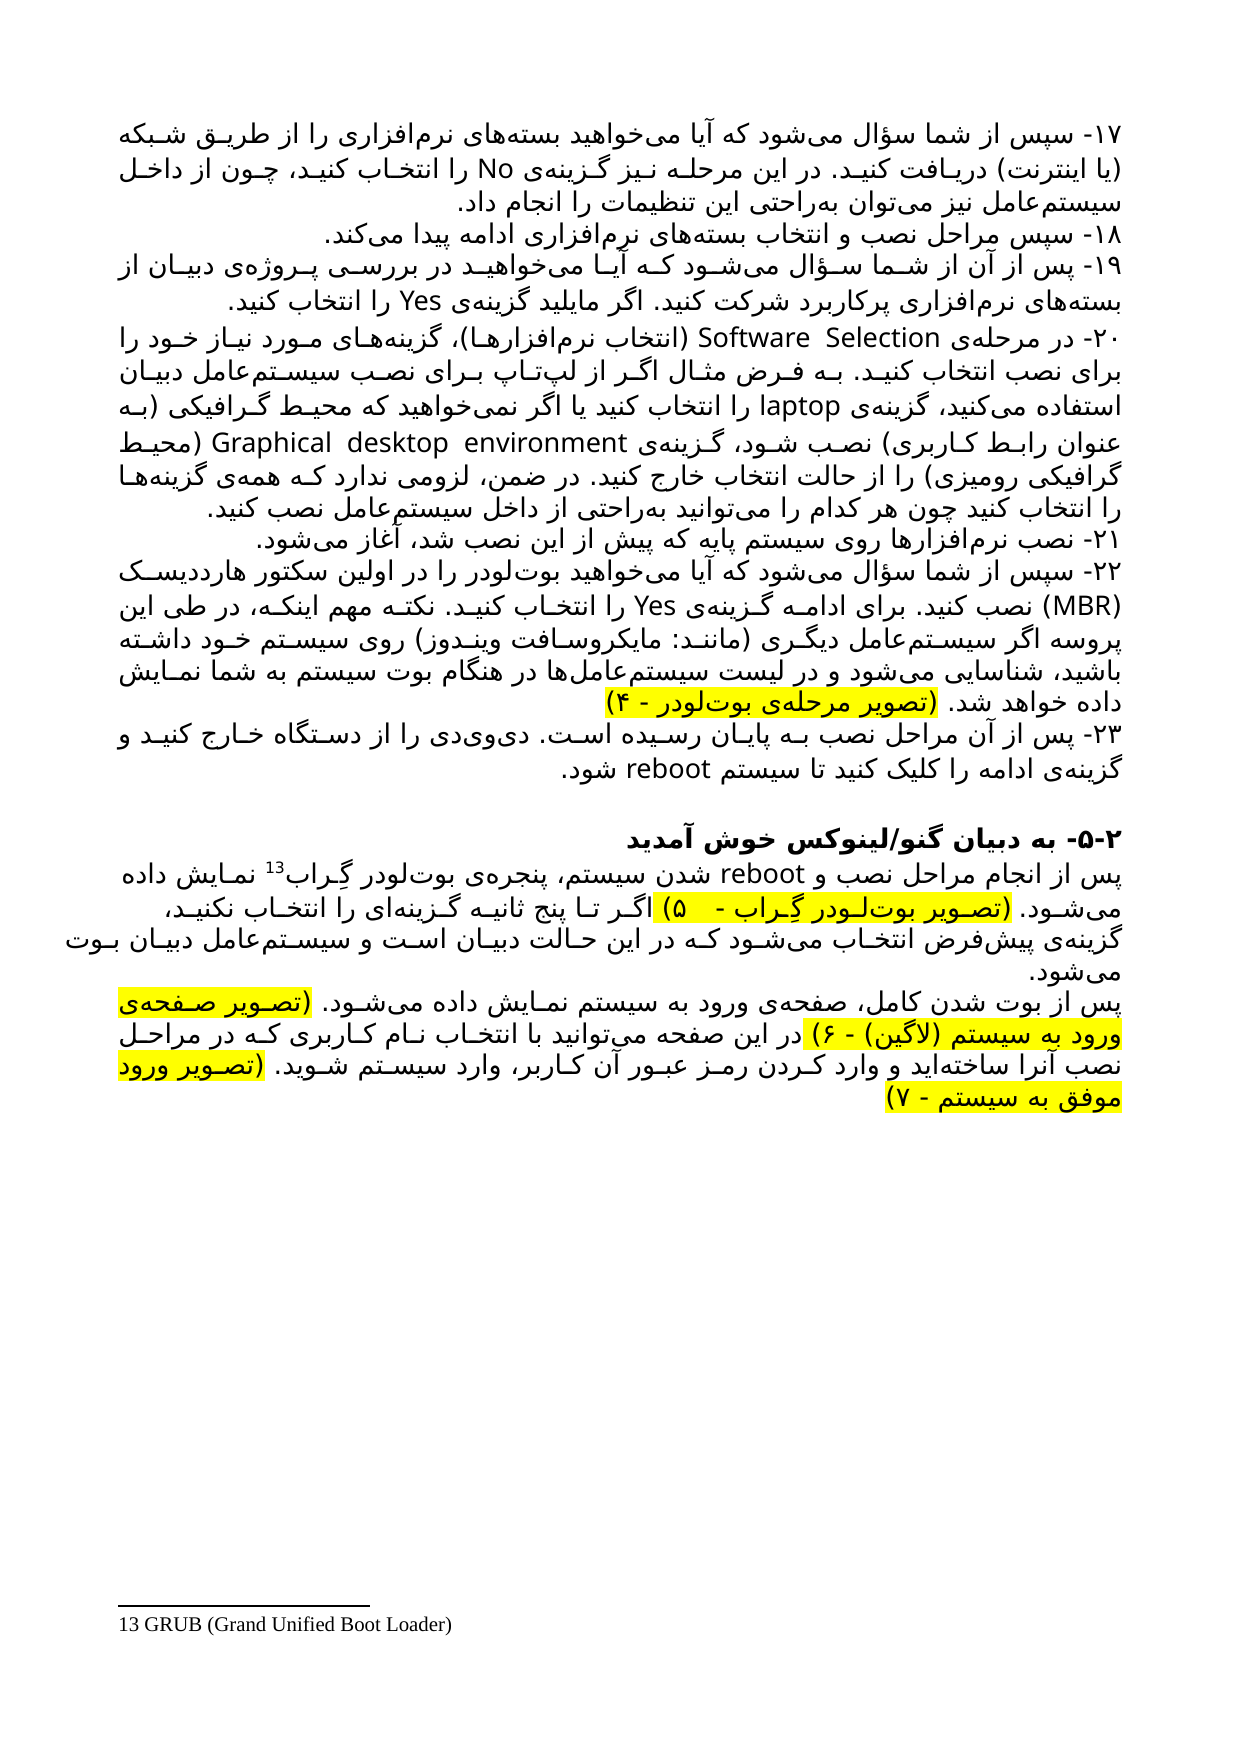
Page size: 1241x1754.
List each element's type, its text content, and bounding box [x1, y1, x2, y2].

text ۲۳- پس از آن مراحل نصب به پایان رسیده است. دی‌وی‌دی را از دستگاه خارج کنید و گزینه‌ی ادامه را کلیک کنید تا سیستم reboot شود. [118, 718, 1122, 787]
text پس از بوت شدن کامل، صفحه‌ی ورود به سیستم نمایش داده می‌شود. (تصویر صفحه‌ی ورود به سیستم (لاگین) - ۶) در این صفحه می‌توانید با انتخاب نام کاربری که در مراحل نصب آنرا ساخته‌اید و وارد کردن رمز عبور آن کاربر، وارد سیستم شوید. (تصویر ورود موفق به سیستم - ۷) [118, 987, 1122, 1113]
text ۱۹- پس از آن از شما سؤال می‌شود که آیا می‌خواهید در بررسی پروژه‌ی دبیان از بسته‌های نرم‌افزاری پرکاربرد شرکت کنید. اگر مایلید گزینه‌ی Yes را انتخاب کنید. [118, 250, 1122, 318]
text ۵-۲- به دبیان گنو/لینوکس خوش آمدید [118, 823, 1122, 855]
text پس از انجام مراحل نصب و reboot شدن سیستم، پنجره‌ی بوت‌لودر گِراب نمایش داده می‌شود. (تصویر بوت‌لودر گِراب - ۵) اگر تا پنج ثانیه گزینه‌ای را انتخاب نکنید، گزینه‌ی پیش‌فرض انتخاب می‌شود که در این حالت دبیان است و سیستم‌عامل دبیان بوت می‌شود. [118, 855, 1122, 987]
text ۱۸- سپس مراحل نصب و انتخاب بسته‌های نرم‌افزاری ادامه پیدا می‌کند. [118, 218, 1122, 250]
text ۱۷- سپس از شما سؤال می‌شود که آیا می‌خواهید بسته‌های نرم‌افزاری را از طریق شبکه (یا اینترنت) دریافت کنید. در این مرحله نیز گزینه‌ی No را انتخاب کنید، چون از داخل سیستم‌عامل نیز می‌توان به‌راحتی این تنظیمات را انجام داد. [118, 118, 1122, 218]
text ۲۰- در مرحله‌ی Software Selection (انتخاب نرم‌افزارها)، گزینه‌های مورد نیاز خود را برای نصب انتخاب کنید. به فرض مثال اگر از لپ‌تاپ برای نصب سیستم‌عامل دبیان استفاده می‌کنید، گزینه‌ی laptop را انتخاب کنید یا اگر نمی‌خواهید که محیط گرافیکی (به عنوان رابط کاربری) نصب شود، گزینه‌ی Graphical desktop environment (محیط گرافیکی رومیزی) را از حالت انتخاب خارج کنید. در ضمن، لزومی ندارد که همه‌ی گزینه‌ها را انتخاب کنید چون هر کدام را می‌توانید به‌راحتی از داخل سیستم‌عامل نصب کنید. [118, 318, 1122, 523]
text GRUB (Grand Unified Boot Loader) [118, 1612, 1122, 1636]
text ۲۲- سپس از شما سؤال می‌شود که آیا می‌خواهید بوت‌لودر را در اولین سکتور هارددیسک (MBR) نصب کنید. برای ادامه گزینه‌ی Yes را انتخاب کنید. نکته مهم اینکه، در طی این پروسه اگر سیستم‌عامل دیگری (مانند: مایکروسافت ویندوز) روی سیستم خود داشته باشید، شناسایی می‌شود و در لیست سیستم‌عامل‌ها در هنگام بوت سیستم به شما نمایش داده خواهد شد. (تصویر مرحله‌ی بوت‌لودر - ۴) [118, 555, 1122, 718]
text ۲۱- نصب نرم‌افزارها روی سیستم پایه که پیش از این نصب شد، آغاز می‌شود. [118, 523, 1122, 555]
